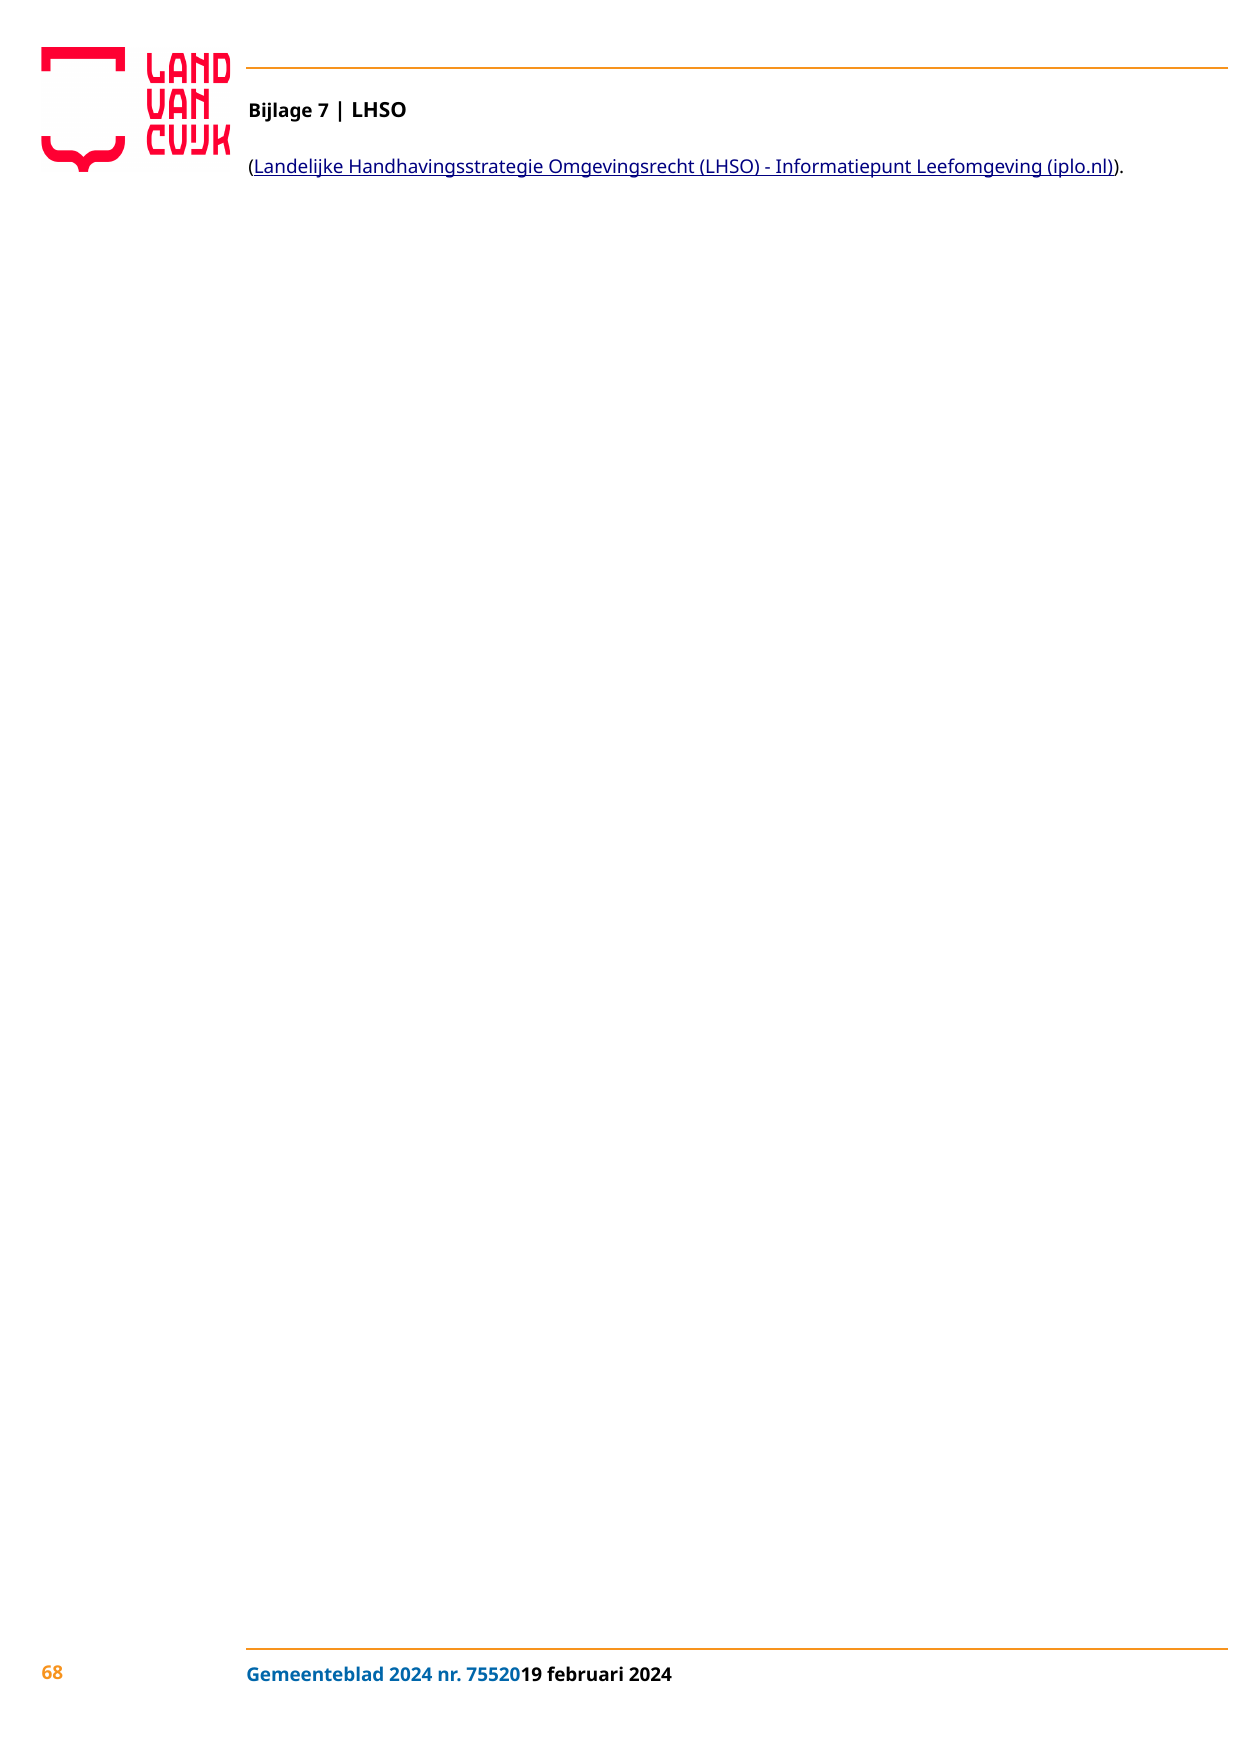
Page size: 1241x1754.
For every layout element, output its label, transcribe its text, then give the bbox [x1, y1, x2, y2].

text Bijlage 7 | LHSO [248, 95, 1152, 123]
picture [41, 47, 231, 172]
text (Landelijke Handhavingsstrategie Omgevingsrecht (LHSO) - Informatiepunt Leefomgeving (iplo.nl)). [248, 153, 1152, 179]
